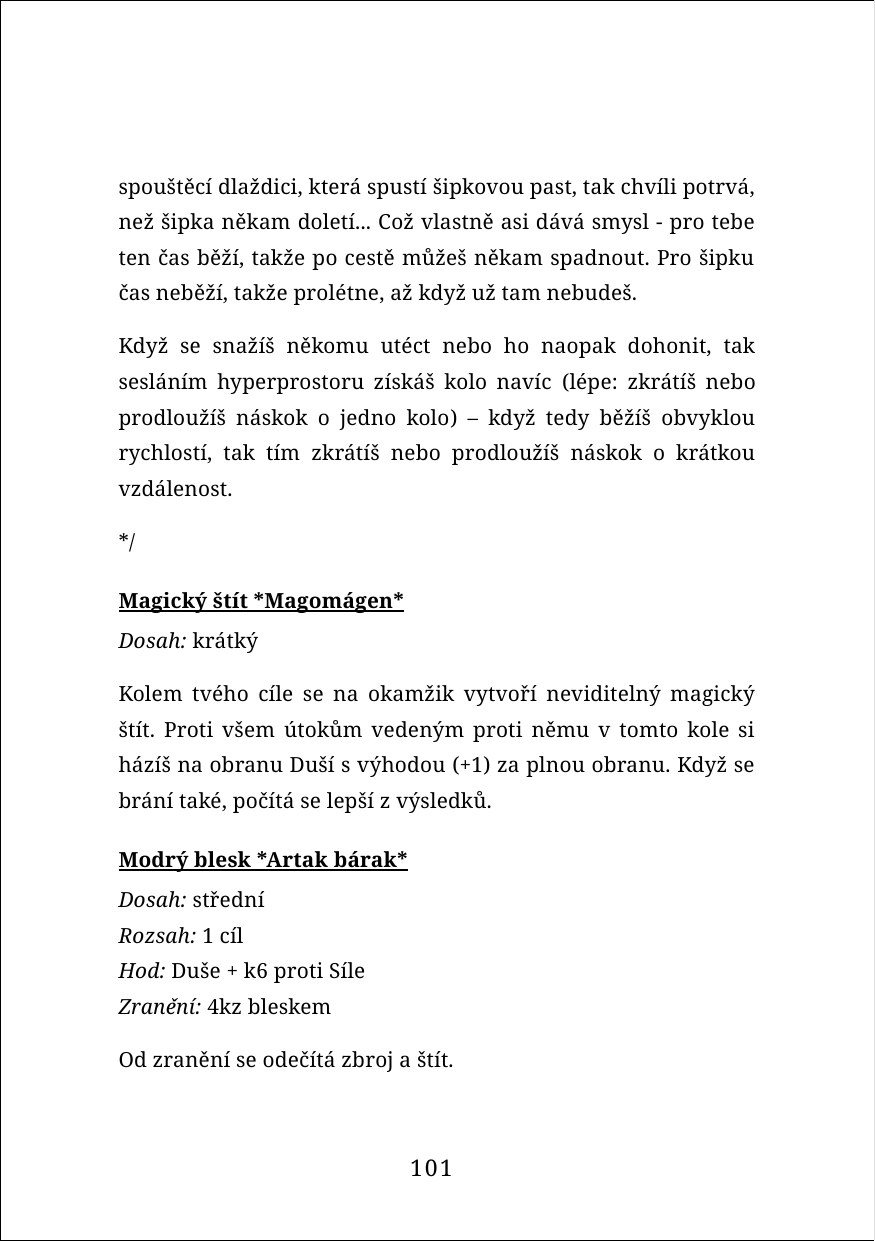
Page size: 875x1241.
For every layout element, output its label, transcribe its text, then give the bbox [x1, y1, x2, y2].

text Dosah: krátký [118, 626, 756, 655]
text Od zranění se odečítá zbroj a štít. [118, 1045, 756, 1074]
subtitle Modrý blesk *Artak bárak* [118, 845, 756, 874]
text Dosah: střední Rozsah: 1 cíl Hod: Duše + k6 proti Síle Zranění: 4kz bleskem [118, 885, 756, 1020]
text Kolem tvého cíle se na okamžik vytvoří neviditelný magický štít. Proti všem útokům vedeným proti němu v tomto kole si házíš na obranu Duší s výhodou (+1) za plnou obranu. Když se brání také, počítá se lepší z výsledků. [118, 679, 756, 814]
text */ [118, 527, 756, 555]
text spouštěcí dlaždici, která spustí šipkovou past, tak chvíli potrvá, než šipka někam doletí... Což vlastně asi dává smysl - pro tebe ten čas běží, takže po cestě můžeš někam spadnout. Pro šipku čas neběží, takže prolétne, až když už tam nebudeš. [118, 172, 756, 307]
subtitle Magický štít *Magomágen* [118, 586, 756, 614]
text Když se snažíš někomu utéct nebo ho naopak dohonit, tak sesláním hyperprostoru získáš kolo navíc (lépe: zkrátíš nebo prodloužíš náskok o jedno kolo) – když tedy běžíš obvyklou rychlostí, tak tím zkrátíš nebo prodloužíš náskok o krátkou vzdálenost. [118, 332, 756, 502]
